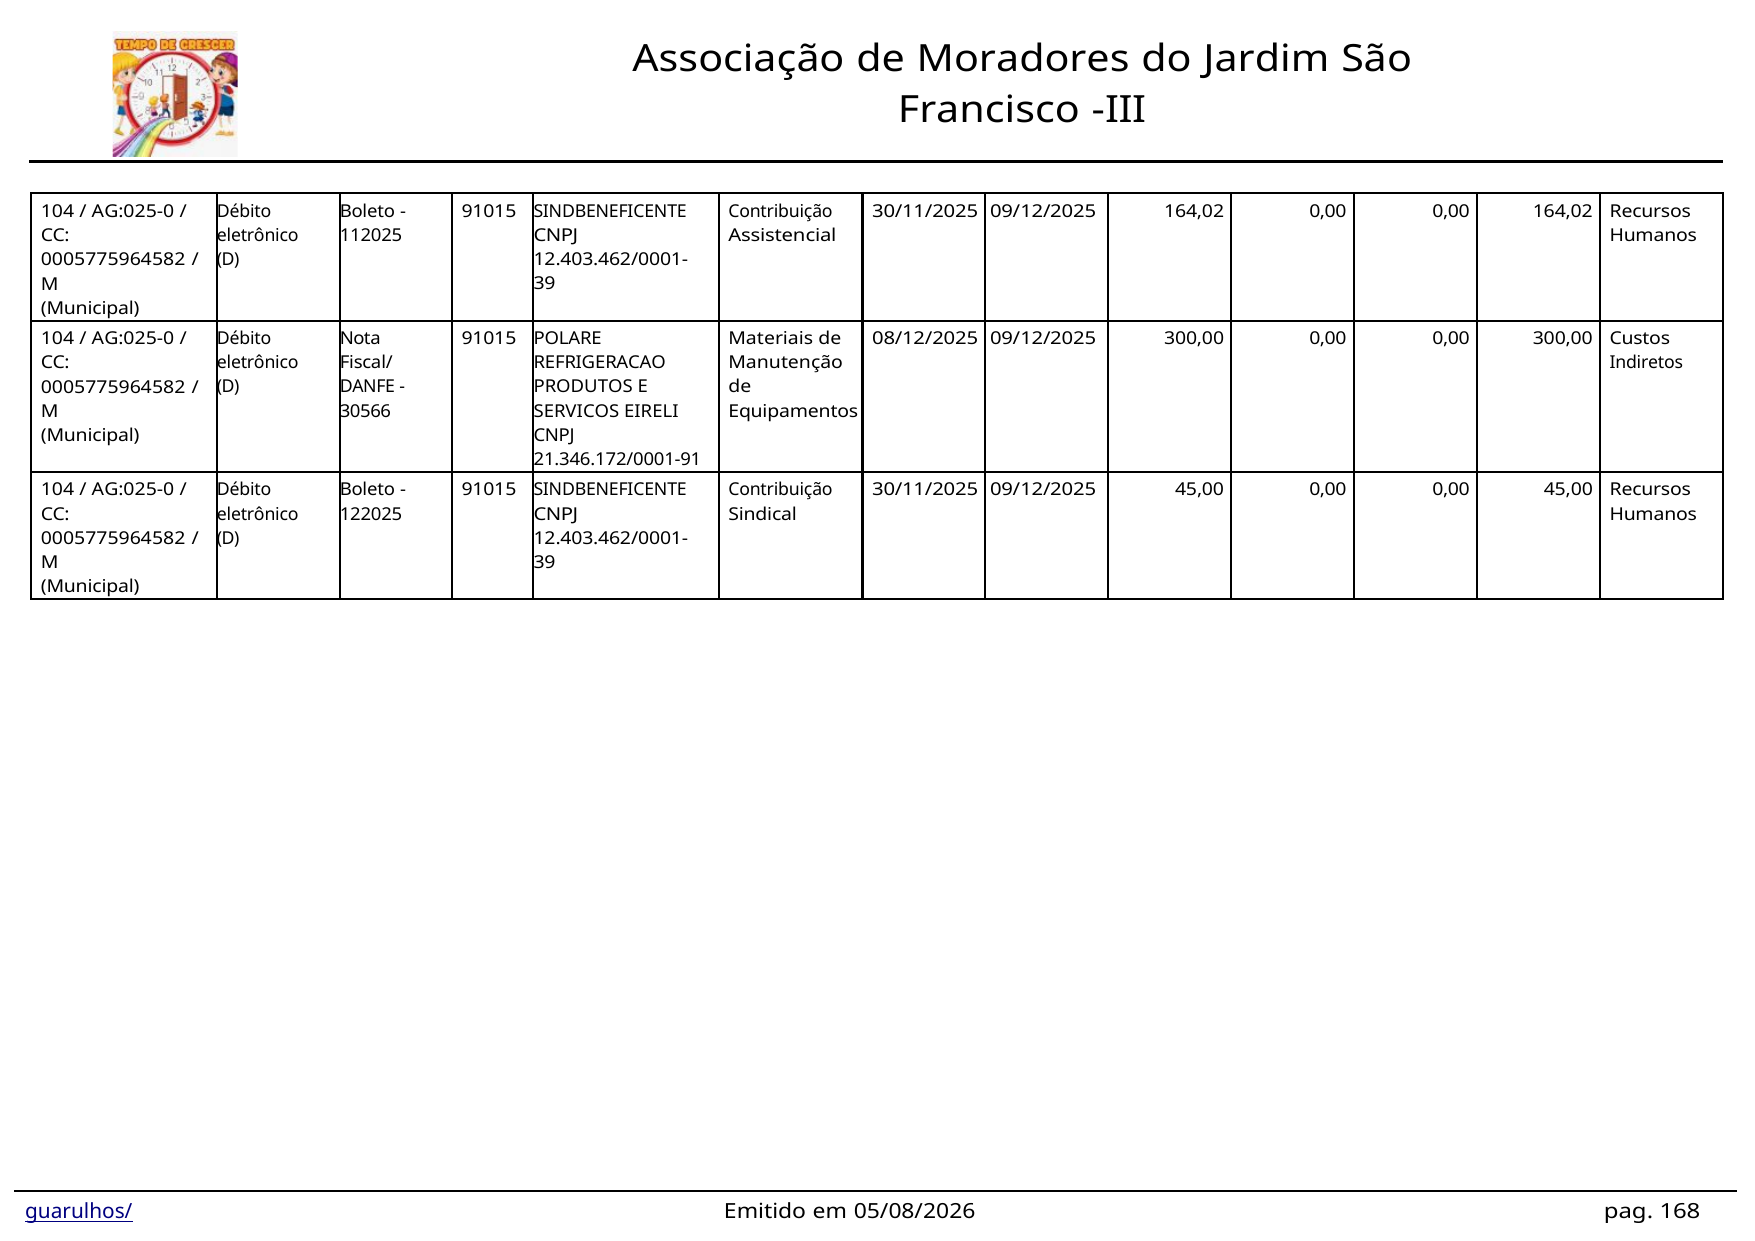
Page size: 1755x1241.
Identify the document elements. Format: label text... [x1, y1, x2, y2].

table_cell 104 / AG:025-0 / CC: 0005775964582 / M (Municipal) [32, 473, 216, 598]
table_cell Boleto - 122025 [341, 473, 451, 598]
table_cell POLARE REFRIGERACAO PRODUTOS E SERVICOS EIRELI CNPJ 21.346.172/0001-91 [534, 322, 718, 471]
table_cell Débito eletrônico (D) [218, 322, 339, 471]
table_cell Débito eletrônico (D) [218, 194, 339, 319]
table_cell 30/11/2025 [864, 473, 984, 598]
table_cell 30/11/2025 [864, 194, 984, 319]
table_cell Recursos Humanos [1601, 194, 1722, 319]
table_cell SINDBENEFICENTE CNPJ 12.403.462/0001-39 [534, 194, 718, 319]
table_cell 300,00 [1478, 322, 1599, 471]
table_cell 0,00 [1232, 473, 1353, 598]
table_cell 91015 [453, 473, 532, 598]
table_cell 91015 [453, 194, 532, 319]
table_cell 0,00 [1232, 194, 1353, 319]
table_cell 104 / AG:025-0 / CC: 0005775964582 / M (Municipal) [32, 322, 216, 471]
table_cell Contribuição Assistencial [720, 194, 861, 319]
table_cell Custos Indiretos [1601, 322, 1722, 471]
table_cell 0,00 [1355, 322, 1476, 471]
table_cell 164,02 [1478, 194, 1599, 319]
table_cell 104 / AG:025-0 / CC: 0005775964582 / M (Municipal) [32, 194, 216, 319]
table_cell 0,00 [1355, 194, 1476, 319]
table_cell 09/12/2025 [986, 194, 1107, 319]
table_cell 09/12/2025 [986, 322, 1107, 471]
table_cell Débito eletrônico (D) [218, 473, 339, 598]
table_cell 91015 [453, 322, 532, 471]
table_cell Nota Fiscal/ DANFE - 30566 [341, 322, 451, 471]
table_cell 09/12/2025 [986, 473, 1107, 598]
table_cell 300,00 [1109, 322, 1230, 471]
table_cell Boleto - 112025 [341, 194, 451, 319]
table_cell 164,02 [1109, 194, 1230, 319]
table_cell 0,00 [1232, 322, 1353, 471]
table_cell 45,00 [1478, 473, 1599, 598]
table_cell SINDBENEFICENTE CNPJ 12.403.462/0001-39 [534, 473, 718, 598]
table_cell Materiais de Manutenção de Equipamentos [720, 322, 861, 471]
table_cell 45,00 [1109, 473, 1230, 598]
table_cell 0,00 [1355, 473, 1476, 598]
table_cell 08/12/2025 [864, 322, 984, 471]
table_cell Contribuição Sindical [720, 473, 861, 598]
table_cell Recursos Humanos [1601, 473, 1722, 598]
